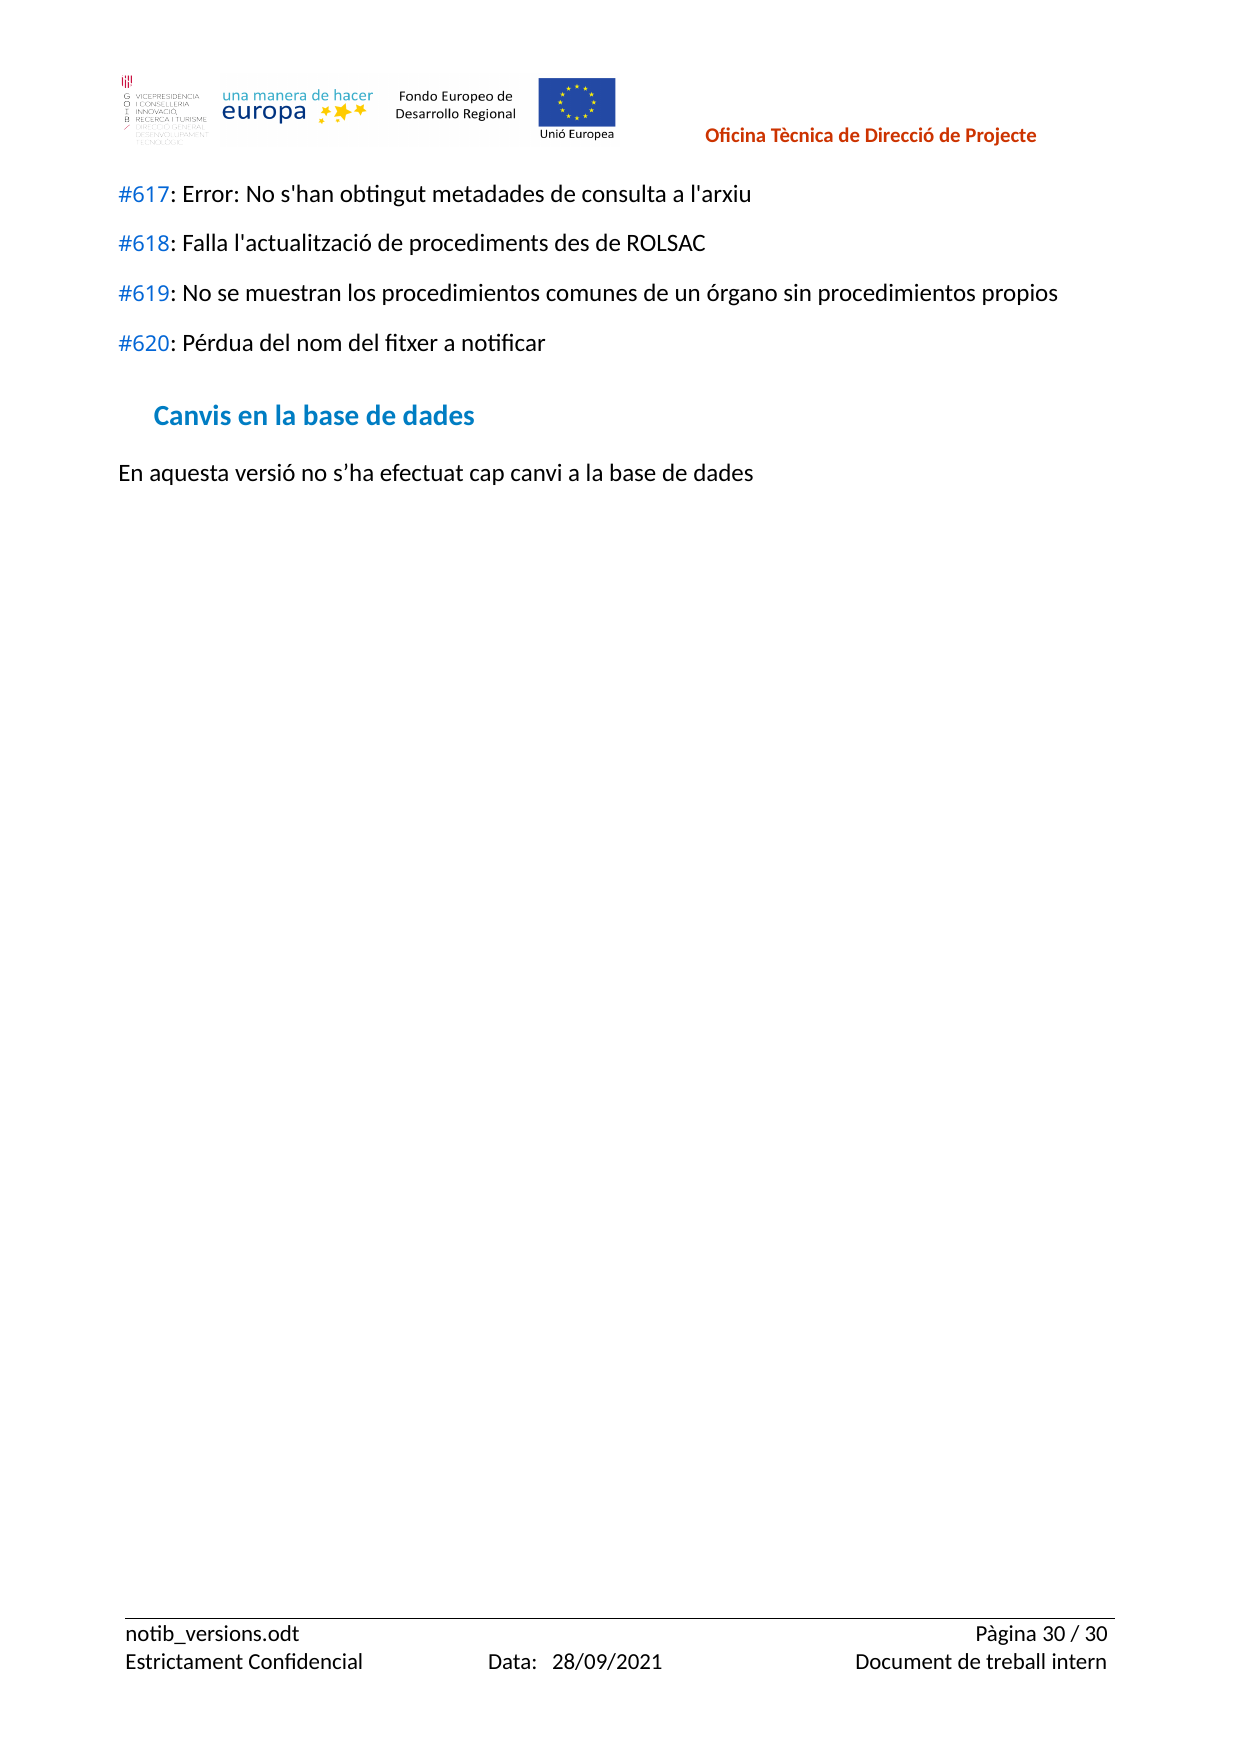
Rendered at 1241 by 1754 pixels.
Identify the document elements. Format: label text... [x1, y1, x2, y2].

text #617: Error: No s'han obtingut metadades de consulta a l'arxiu [118, 178, 1122, 208]
text #618: Falla l'actualització de procediments des de ROLSAC [118, 227, 1122, 258]
subtitle Canvis en la base de dades [153, 397, 1122, 433]
text En aquesta versió no s’ha efectuat cap canvi a la base de dades [118, 457, 1122, 487]
text #619: No se muestran los procedimientos comunes de un órgano sin procedimientos propios [118, 277, 1122, 308]
text #620: Pérdua del nom del fitxer a notificar [118, 327, 1122, 358]
picture [219, 73, 621, 147]
picture [118, 73, 213, 147]
